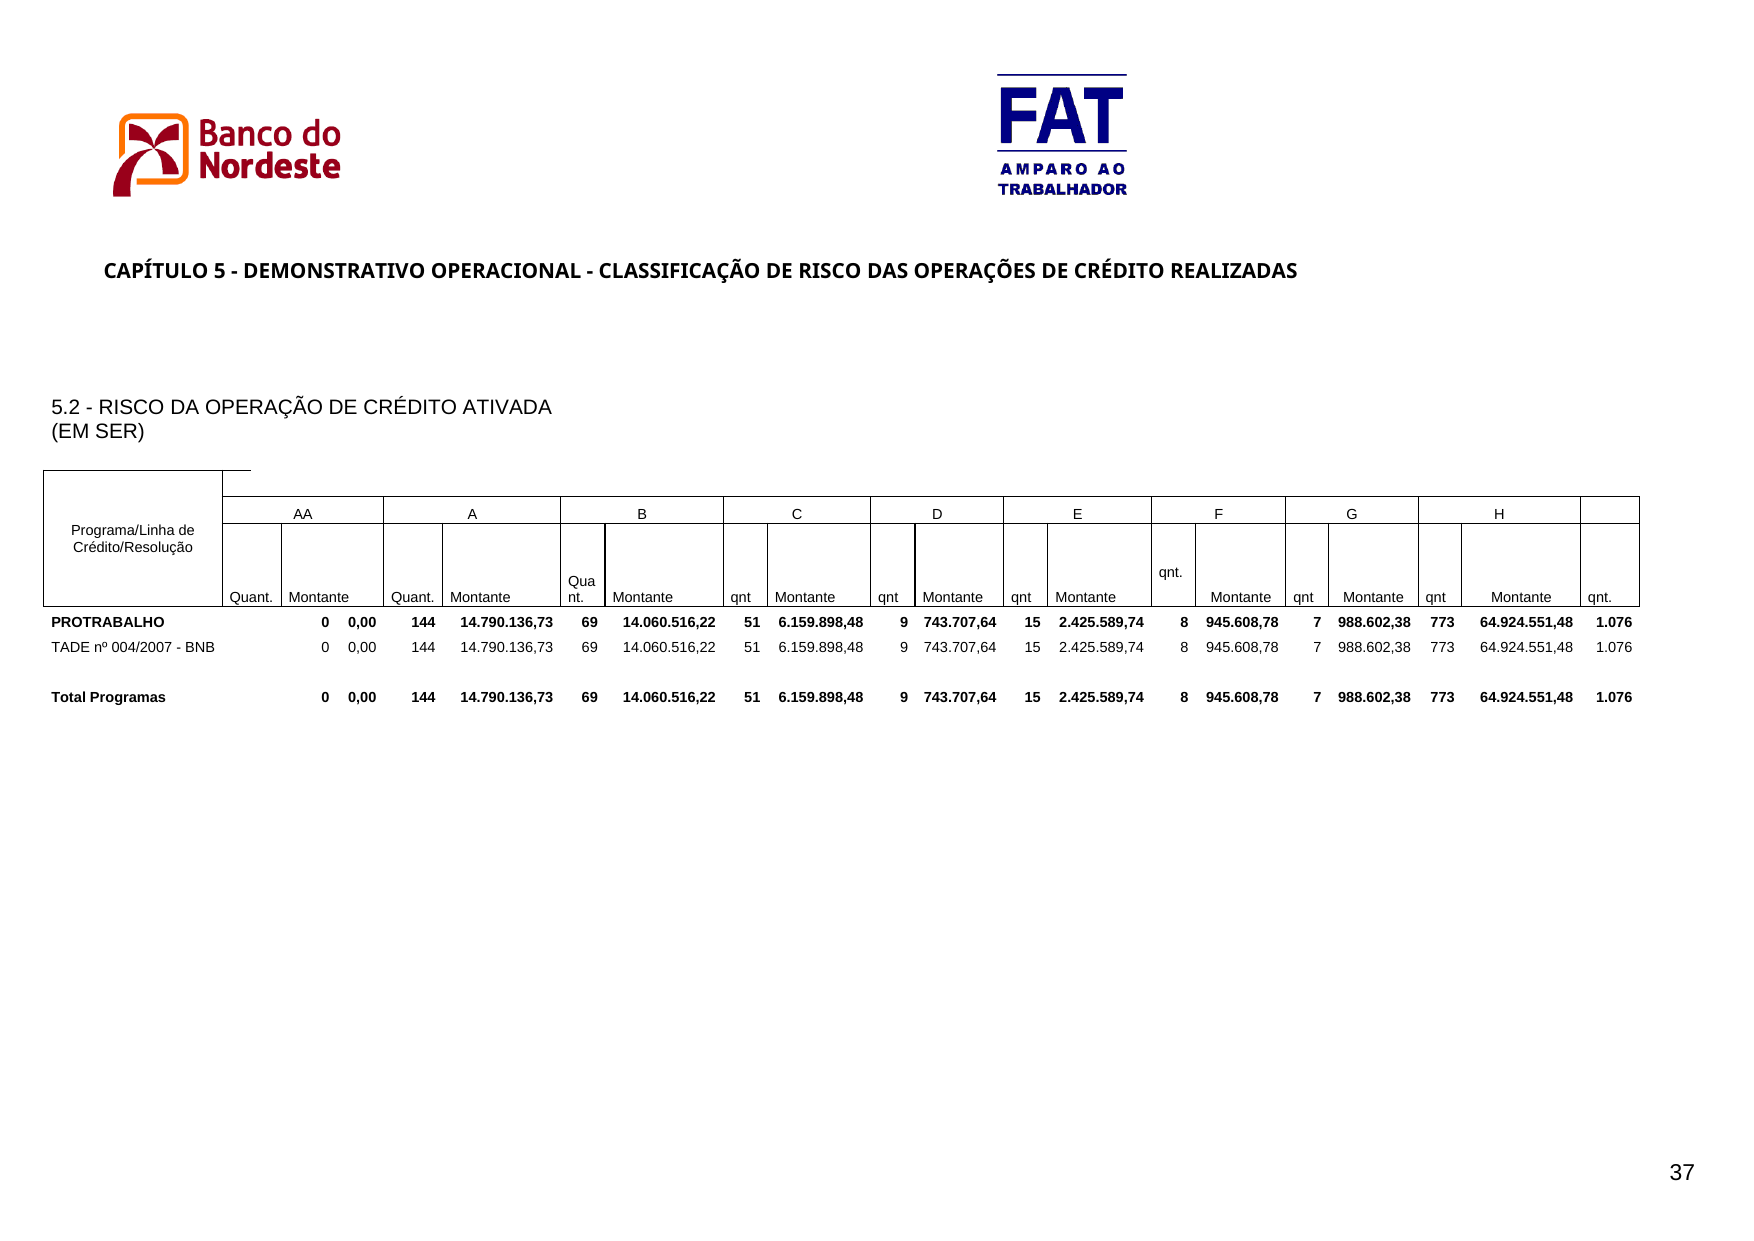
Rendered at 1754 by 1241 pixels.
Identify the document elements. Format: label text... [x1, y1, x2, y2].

table_cell [767, 369, 871, 395]
table_cell [44, 656, 251, 681]
table_cell 14.060.516,22 [605, 631, 723, 656]
table_cell 6.159.898,48 [767, 631, 871, 656]
table_cell [1604, 369, 1639, 395]
table_cell [443, 656, 561, 681]
table_cell [767, 443, 871, 469]
table_cell Montante [1462, 524, 1580, 606]
table_cell [605, 395, 723, 443]
table_cell 8 [1151, 607, 1196, 631]
table_cell [1286, 369, 1328, 395]
table_cell [336, 369, 383, 395]
table_cell [915, 395, 1003, 443]
table_cell [561, 656, 605, 681]
table_cell 8 [1151, 681, 1196, 706]
table_cell [1411, 395, 1462, 443]
table_cell [1196, 395, 1286, 443]
table_cell [1565, 395, 1604, 443]
table_cell 14.060.516,22 [605, 607, 723, 631]
table_cell [871, 369, 915, 395]
table_cell 51 [723, 607, 767, 631]
table_cell [1604, 395, 1639, 443]
table_cell [443, 443, 561, 469]
table_cell 2.425.589,74 [1048, 681, 1151, 706]
table_cell 144 [384, 681, 442, 706]
table_cell [384, 369, 442, 395]
table_cell 988.602,38 [1329, 681, 1418, 706]
table_cell 988.602,38 [1329, 607, 1418, 631]
table_cell [1581, 497, 1639, 523]
table_cell [44, 443, 251, 469]
table_cell [1462, 656, 1580, 681]
table_cell F [1152, 497, 1285, 523]
table_cell 945.608,78 [1196, 607, 1286, 631]
table_cell E [1004, 497, 1151, 523]
table_cell PROTRABALHO [44, 607, 251, 631]
table_cell [723, 395, 767, 443]
table_cell [1151, 443, 1196, 469]
table_cell 15 [1004, 631, 1048, 656]
table_cell [1286, 395, 1328, 443]
table_cell Montante [1196, 524, 1285, 606]
table_cell [915, 443, 1003, 469]
table_cell Montante [1048, 524, 1151, 606]
table_cell 7 [1286, 681, 1328, 706]
table_cell 2.425.589,74 [1048, 607, 1151, 631]
table_cell 7 [1286, 631, 1328, 656]
table_cell [1196, 443, 1286, 469]
table_cell [251, 443, 336, 469]
table_cell [1004, 395, 1048, 443]
table_header [1151, 342, 1196, 368]
table_header [1048, 342, 1151, 368]
table_cell 945.608,78 [1196, 681, 1286, 706]
table_cell [767, 395, 871, 443]
table_cell A [384, 497, 560, 523]
table_cell 1.076 [1580, 681, 1639, 706]
table_cell [1151, 369, 1196, 395]
table_cell [1048, 656, 1151, 681]
table_cell 69 [561, 607, 605, 631]
table_cell AA [223, 497, 383, 523]
table_cell qnt [1286, 524, 1328, 606]
table_cell 0 [251, 681, 336, 706]
table_header [1196, 342, 1286, 368]
table_header [1565, 342, 1604, 368]
table_cell [1048, 369, 1151, 395]
table_cell [1196, 656, 1286, 681]
table_cell 945.608,78 [1196, 631, 1286, 656]
table_cell [1418, 656, 1462, 681]
table_cell 15 [1004, 681, 1048, 706]
table_cell Montante [916, 524, 1003, 606]
table_cell 64.924.551,48 [1462, 631, 1580, 656]
table_cell 0 [251, 607, 336, 631]
table_cell [1286, 656, 1328, 681]
table_cell [1565, 369, 1604, 395]
table_cell H [1419, 497, 1580, 523]
table_cell [443, 369, 561, 395]
table_cell Montante [1329, 524, 1418, 606]
table_cell [251, 369, 336, 395]
table_header [1411, 342, 1462, 368]
table_cell [1462, 369, 1565, 395]
table_cell [1151, 656, 1196, 681]
table_cell [1196, 369, 1286, 395]
table_cell 144 [384, 631, 442, 656]
table_cell 743.707,64 [915, 631, 1003, 656]
table_header [1004, 342, 1048, 368]
table_cell 773 [1418, 681, 1462, 706]
table_cell 0 [251, 631, 336, 656]
table_cell Programa/Linha de Crédito/Resolução [44, 471, 222, 606]
table_cell [871, 443, 915, 469]
table_cell [1048, 443, 1151, 469]
table_cell [1151, 395, 1196, 443]
table_cell [605, 443, 723, 469]
table_cell [723, 443, 767, 469]
table_cell [384, 443, 442, 469]
table_cell C [724, 497, 870, 523]
table_cell qnt [1004, 524, 1047, 606]
table_cell 64.924.551,48 [1462, 681, 1580, 706]
table_cell [336, 443, 383, 469]
table_cell [1329, 395, 1411, 443]
table_cell [1286, 443, 1328, 469]
table_cell Quant. [384, 524, 442, 606]
table_cell 14.060.516,22 [605, 681, 723, 706]
table_header [1329, 342, 1411, 368]
table_cell [1580, 656, 1639, 681]
table_cell [1048, 395, 1151, 443]
table_cell [1462, 443, 1565, 469]
table_cell qnt [871, 524, 914, 606]
table_cell 14.790.136,73 [443, 681, 561, 706]
text CAPÍTULO 5 - DEMONSTRATIVO OPERACIONAL - CLASSIFICAÇÃO DE RISCO DAS OPERAÇÕES DE CRÉDITO REALIZADAS [103, 257, 1695, 285]
table_cell [1411, 443, 1462, 469]
table_cell 6.159.898,48 [767, 681, 871, 706]
table_cell [223, 470, 1639, 496]
table_cell Montante [606, 524, 723, 606]
table_cell 988.602,38 [1329, 631, 1418, 656]
table_cell [1411, 369, 1462, 395]
table_cell 144 [384, 607, 442, 631]
table_cell [384, 656, 442, 681]
table_cell qnt. [1152, 524, 1195, 606]
table_cell qnt [724, 524, 767, 606]
table_cell [1004, 369, 1048, 395]
table_cell D [871, 497, 1003, 523]
table_cell G [1286, 497, 1418, 523]
table_cell 9 [871, 607, 915, 631]
table_cell Montante [768, 524, 870, 606]
table_cell [1329, 656, 1418, 681]
table_cell 743.707,64 [915, 607, 1003, 631]
picture [987, 65, 1137, 204]
table_cell [1462, 395, 1565, 443]
table_cell [915, 656, 1003, 681]
table_cell 0,00 [336, 631, 383, 656]
table_cell 69 [561, 681, 605, 706]
table_cell [871, 395, 915, 443]
table_cell 6.159.898,48 [767, 607, 871, 631]
table_cell [605, 369, 723, 395]
table_cell [561, 395, 605, 443]
table_cell 0,00 [336, 607, 383, 631]
table_cell 773 [1418, 631, 1462, 656]
table_cell 51 [723, 631, 767, 656]
table_cell [1565, 443, 1639, 469]
table_cell [915, 369, 1003, 395]
table_cell 8 [1151, 631, 1196, 656]
table_cell 2.425.589,74 [1048, 631, 1151, 656]
table_header [44, 342, 1003, 368]
table_cell 7 [1286, 607, 1328, 631]
table_cell [723, 656, 767, 681]
table_cell Total Programas [44, 681, 251, 706]
table_cell [605, 656, 723, 681]
table_cell 9 [871, 631, 915, 656]
table_cell Quant. [223, 524, 281, 606]
table_cell [561, 369, 605, 395]
table_cell [767, 656, 871, 681]
table_cell [1329, 369, 1411, 395]
table_cell [1329, 443, 1411, 469]
table_cell 1.076 [1580, 607, 1639, 631]
table_cell 15 [1004, 607, 1048, 631]
table_cell 51 [723, 681, 767, 706]
table_header [1462, 342, 1565, 368]
table_header [1286, 342, 1328, 368]
table_cell qnt [1419, 524, 1461, 606]
table_cell 1.076 [1580, 631, 1639, 656]
table_cell [1004, 443, 1048, 469]
table_cell 0,00 [336, 681, 383, 706]
table_cell TADE nº 004/2007 - BNB [44, 631, 251, 656]
table_cell 64.924.551,48 [1462, 607, 1580, 631]
table_cell [44, 369, 251, 395]
table_cell [871, 656, 915, 681]
table_cell qnt. [1581, 524, 1639, 606]
table_cell 14.790.136,73 [443, 607, 561, 631]
table_header [1604, 342, 1639, 368]
table_cell 743.707,64 [915, 681, 1003, 706]
table_cell B [561, 497, 723, 523]
table_cell [1004, 656, 1048, 681]
table_cell Montante [443, 524, 560, 606]
table_cell 14.790.136,73 [443, 631, 561, 656]
table_cell [336, 656, 383, 681]
table_cell Quant. [561, 524, 604, 606]
table_cell 9 [871, 681, 915, 706]
table_cell Montante [282, 524, 383, 606]
table_cell 5.2 - RISCO DA OPERAÇÃO DE CRÉDITO ATIVADA (EM SER) [44, 395, 561, 443]
table_cell [561, 443, 605, 469]
table_cell [251, 656, 336, 681]
table_cell [723, 369, 767, 395]
table_cell 773 [1418, 607, 1462, 631]
table_cell 69 [561, 631, 605, 656]
